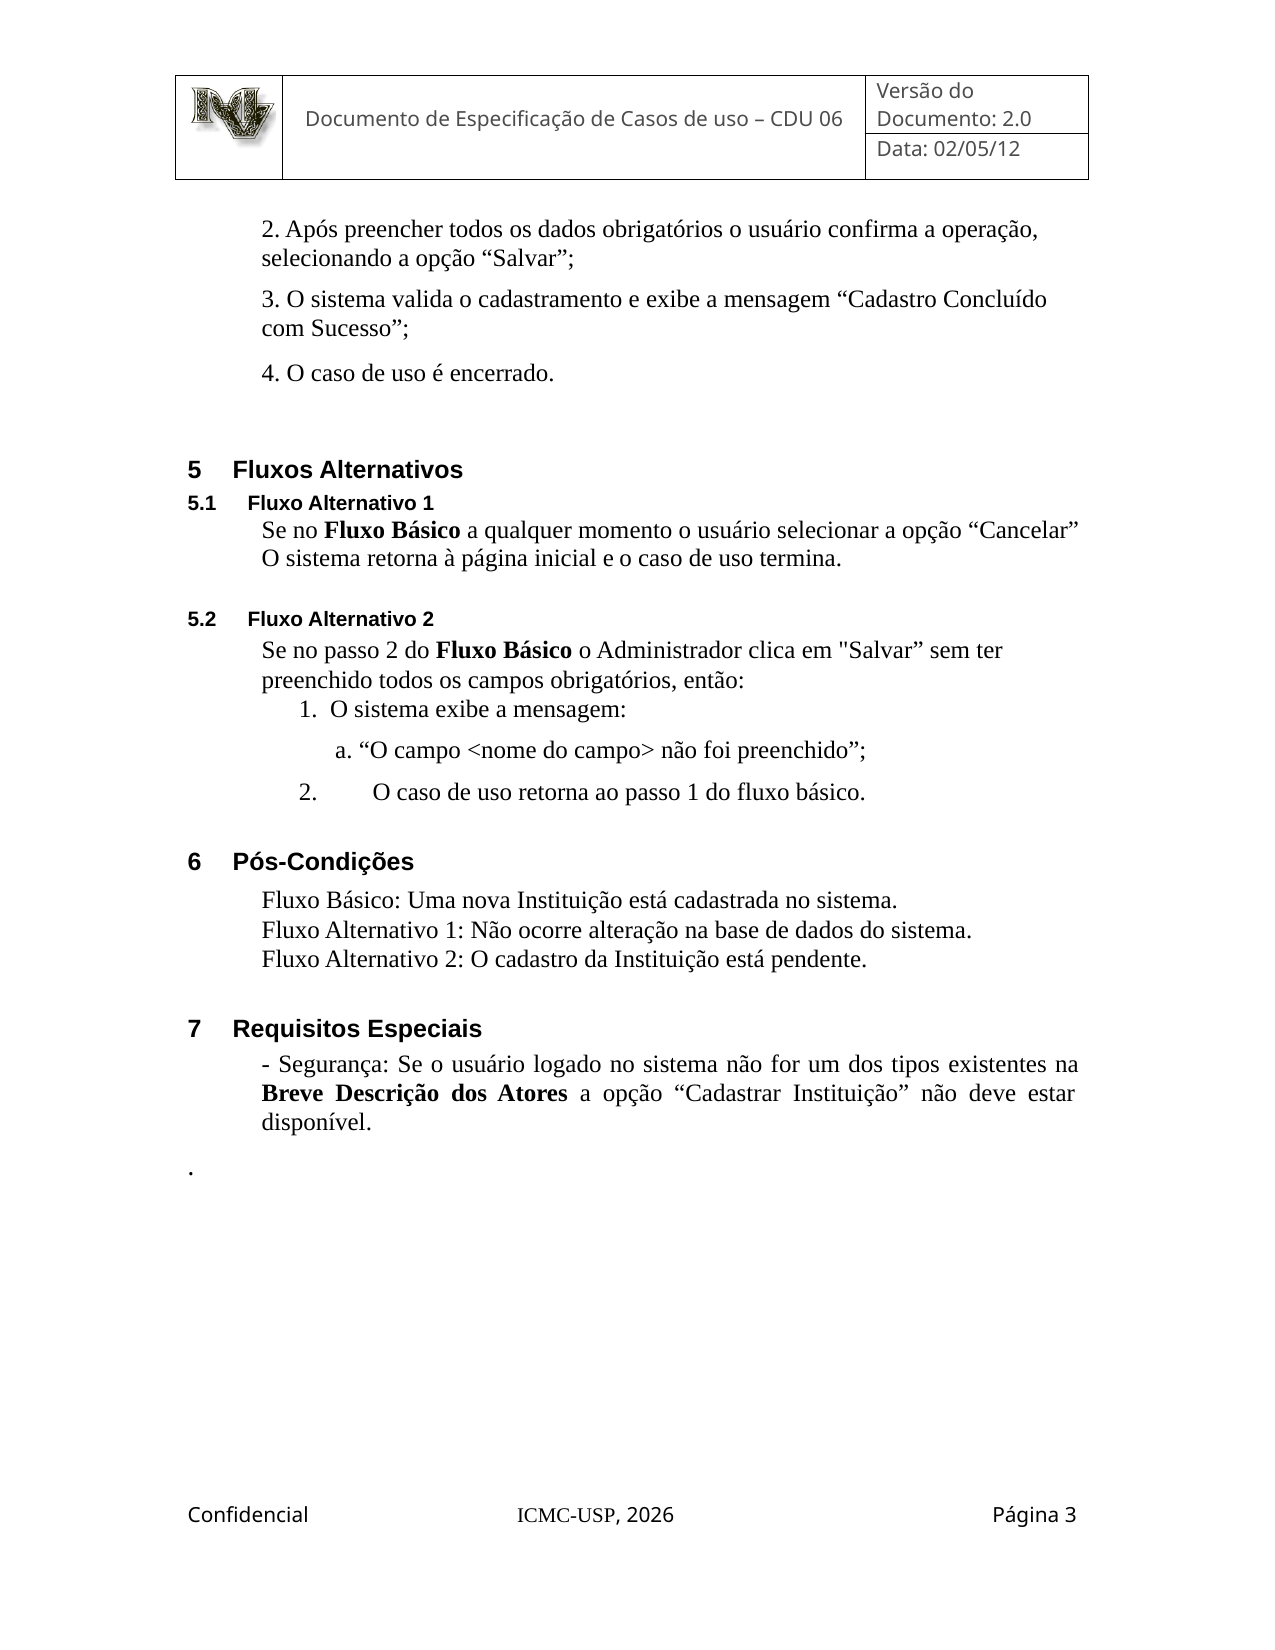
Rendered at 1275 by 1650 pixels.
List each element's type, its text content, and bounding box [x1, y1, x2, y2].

text 1. O sistema exibe a mensagem: [292, 694, 1087, 723]
text . [187, 1148, 1087, 1182]
text - Segurança: Se o usuário logado no sistema não for um dos tipos existentes na Breve Descrição dos Atores a opção “Cadastrar Instituição” não deve estar disponível. [187, 1049, 1087, 1136]
list O caso de uso retorna ao passo 1 do fluxo básico. [298, 777, 1087, 805]
subtitle Fluxos Alternativos [187, 455, 1087, 483]
subtitle Pós-Condições [187, 847, 1087, 875]
subtitle Fluxo Alternativo 1 [187, 490, 1087, 515]
subtitle Fluxo Alternativo 2 [187, 606, 1087, 631]
text Fluxo Básico: Uma nova Instituição está cadastrada no sistema. [187, 882, 1087, 916]
text 4. O caso de uso é encerrado. [187, 354, 1087, 388]
text Fluxo Alternativo 1: Não ocorre alteração na base de dados do sistema. [187, 916, 1087, 944]
text 2. Após preencher todos os dados obrigatórios o usuário confirma a operação, selecionando a opção “Salvar”; [187, 214, 1087, 272]
text Se no passo 2 do Fluxo Básico o Administrador clica em "Salvar” sem ter preenchido todos os campos obrigatórios, então: [187, 631, 1087, 694]
text Fluxo Alternativo 2: O cadastro da Instituição está pendente. [187, 944, 1087, 973]
text a. “O campo <nome do campo> não foi preenchido”; [261, 735, 1087, 764]
text 3. O sistema valida o cadastramento e exibe a mensagem “Cadastro Concluído com Sucesso”; [187, 284, 1087, 342]
text Se no Fluxo Básico a qualquer momento o usuário selecionar a opção “Cancelar” O sistema retorna à página inicial e o caso de uso termina. [187, 515, 1087, 572]
subtitle Requisitos Especiais [187, 1014, 1087, 1043]
